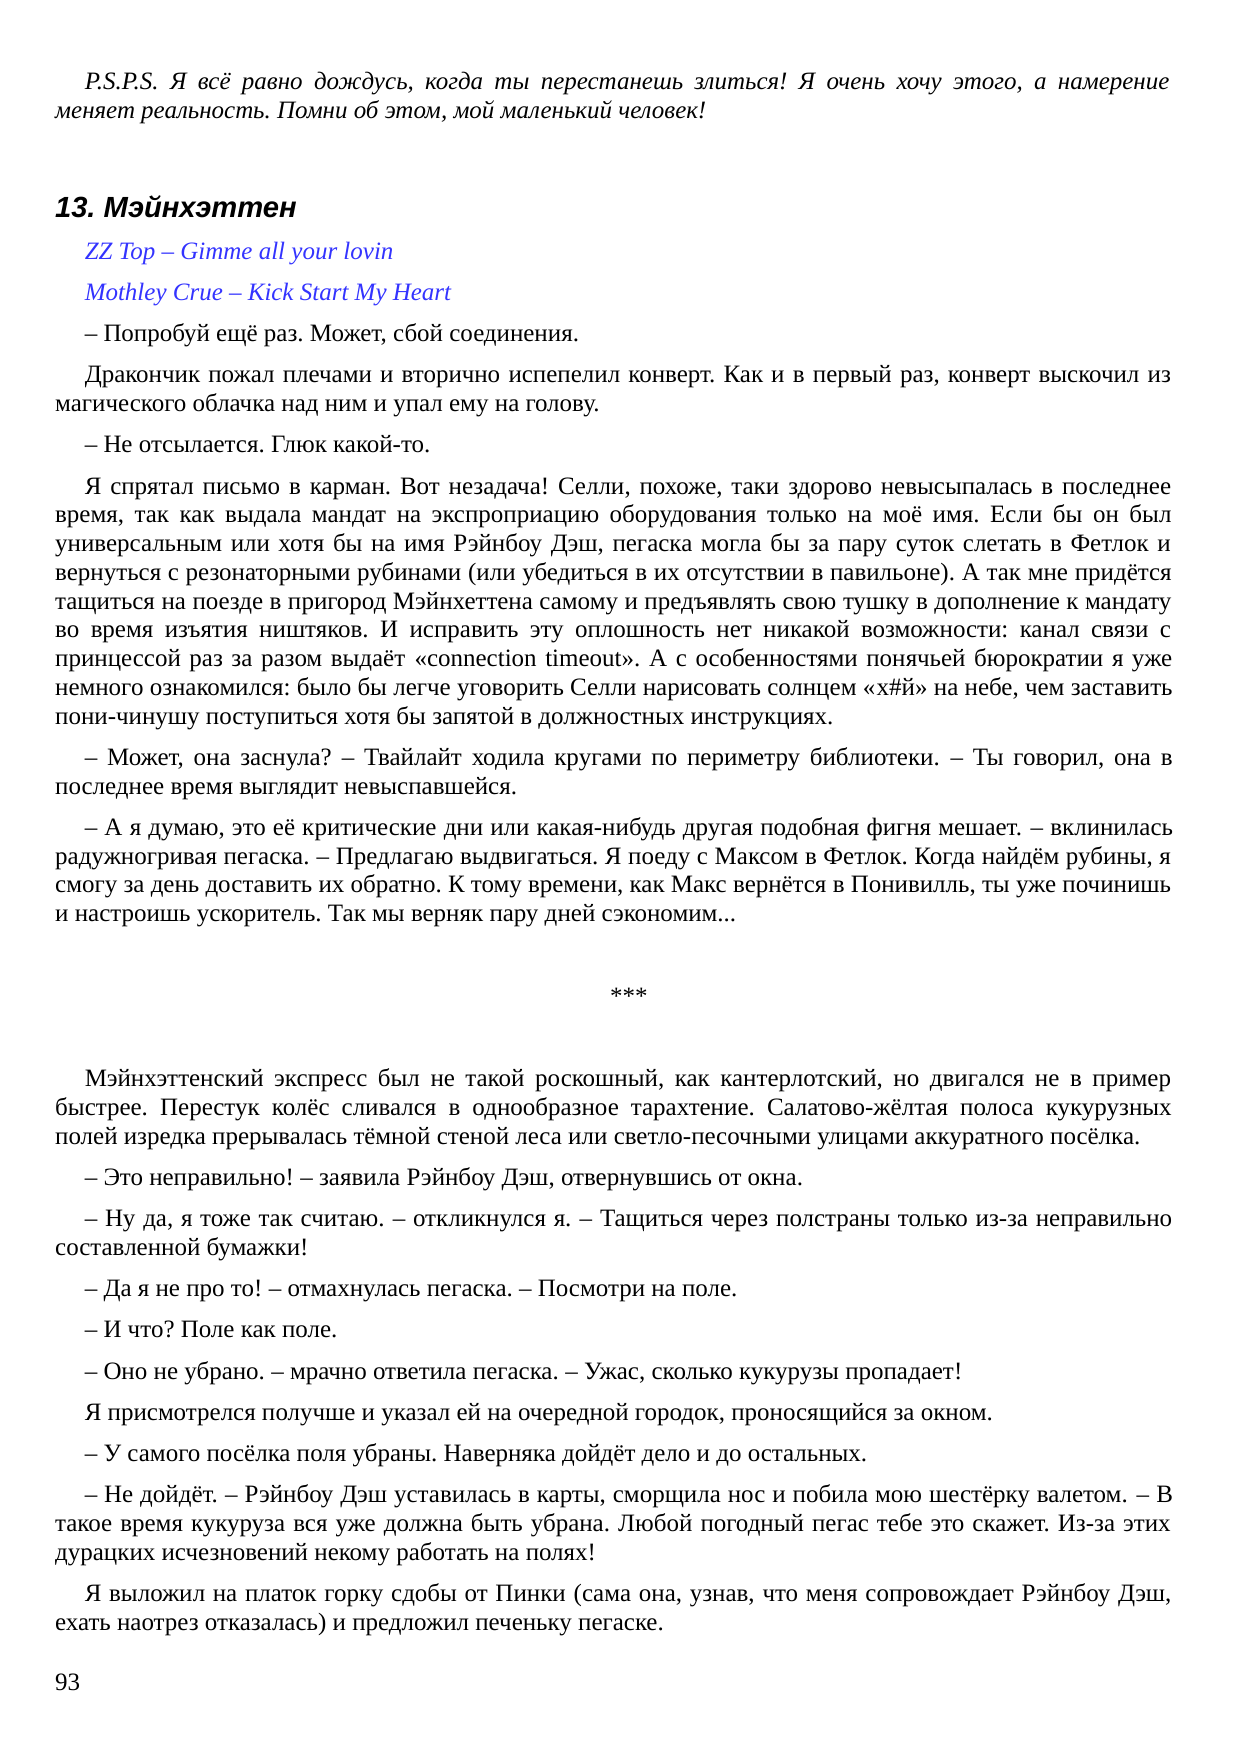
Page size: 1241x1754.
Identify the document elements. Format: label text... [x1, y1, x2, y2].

text – Не дойдёт. – Рэйнбоу Дэш уставилась в карты, сморщила нос и побила мою шестёрку валетом. – В такое время кукуруза вся уже должна быть убрана. Любой погодный пегас тебе это скажет. Из-за этих дурацких исчезновений некому работать на полях! [55, 1479, 1173, 1566]
text ZZ Top – Gimme all your lovin [55, 236, 1173, 264]
text Я спрятал письмо в карман. Вот незадача! Селли, похоже, таки здорово невысыпалась в последнее время, так как выдала мандат на экспроприацию оборудования только на моё имя. Если бы он был универсальным или хотя бы на имя Рэйнбоу Дэш, пегаска могла бы за пару суток слетать в Фетлок и вернуться с резонаторными рубинами (или убедиться в их отсутствии в павильоне). А так мне придётся тащиться на поезде в пригород Мэйнхеттена самому и предъявлять свою тушку в дополнение к мандату во время изъятия ништяков. И исправить эту оплошность нет никакой возможности: канал связи с принцессой раз за разом выдаёт «connection timeout». А с особенностями понячьей бюрократии я уже немного ознакомился: было бы легче уговорить Селли нарисовать солнцем «х#й» на небе, чем заставить пони-чинушу поступиться хотя бы запятой в должностных инструкциях. [55, 471, 1173, 729]
text Я выложил на платок горку сдобы от Пинки (сама она, узнав, что меня сопровождает Рэйнбоу Дэш, ехать наотрез отказалась) и предложил печеньку пегаске. [55, 1578, 1173, 1636]
text Дракончик пожал плечами и вторично испепелил конверт. Как и в первый раз, конверт выскочил из магического облачка над ним и упал ему на голову. [55, 359, 1173, 417]
text – Попробуй ещё раз. Может, сбой соединения. [55, 318, 1173, 347]
text P.S.P.S. Я всё равно дождусь, когда ты перестанешь злиться! Я очень хочу этого, а намерение меняет реальность. Помни об этом, мой маленький человек! [55, 66, 1173, 123]
text – Да я не про то! – отмахнулась пегаска. – Посмотри на поле. [55, 1273, 1173, 1302]
text – Может, она заснула? – Твайлайт ходила кругами по периметру библиотеки. – Ты говорил, она в последнее время выглядит невыспавшейся. [55, 742, 1173, 799]
text *** [55, 981, 1173, 1009]
text – Ну да, я тоже так считаю. – откликнулся я. – Тащиться через полстраны только из-за неправильно составленной бумажки! [55, 1203, 1173, 1261]
text – А я думаю, это её критические дни или какая-нибудь другая подобная фигня мешает. – вклинилась радужногривая пегаска. – Предлагаю выдвигаться. Я поеду с Максом в Фетлок. Когда найдём рубины, я смогу за день доставить их обратно. К тому времени, как Макс вернётся в Понивилль, ты уже починишь и настроишь ускоритель. Так мы верняк пару дней сэкономим... [55, 812, 1173, 927]
text – У самого посёлка поля убраны. Наверняка дойдёт дело и до остальных. [55, 1438, 1173, 1467]
text – И что? Поле как поле. [55, 1314, 1173, 1343]
text – Это неправильно! – заявила Рэйнбоу Дэш, отвернувшись от окна. [55, 1162, 1173, 1191]
text Я присмотрелся получше и указал ей на очередной городок, проносящийся за окном. [55, 1397, 1173, 1426]
subtitle 13. Мэйнхэттен [55, 190, 1173, 223]
text – Не отсылается. Глюк какой-то. [55, 429, 1173, 458]
text Mothley Crue – Kick Start My Heart [55, 277, 1173, 306]
text Мэйнхэттенский экспресс был не такой роскошный, как кантерлотский, но двигался не в пример быстрее. Перестук колёс сливался в однообразное тарахтение. Салатово-жёлтая полоса кукурузных полей изредка прерывалась тёмной стеной леса или светло-песочными улицами аккуратного посёлка. [55, 1063, 1173, 1149]
text – Оно не убрано. – мрачно ответила пегаска. – Ужас, сколько кукурузы пропадает! [55, 1356, 1173, 1384]
